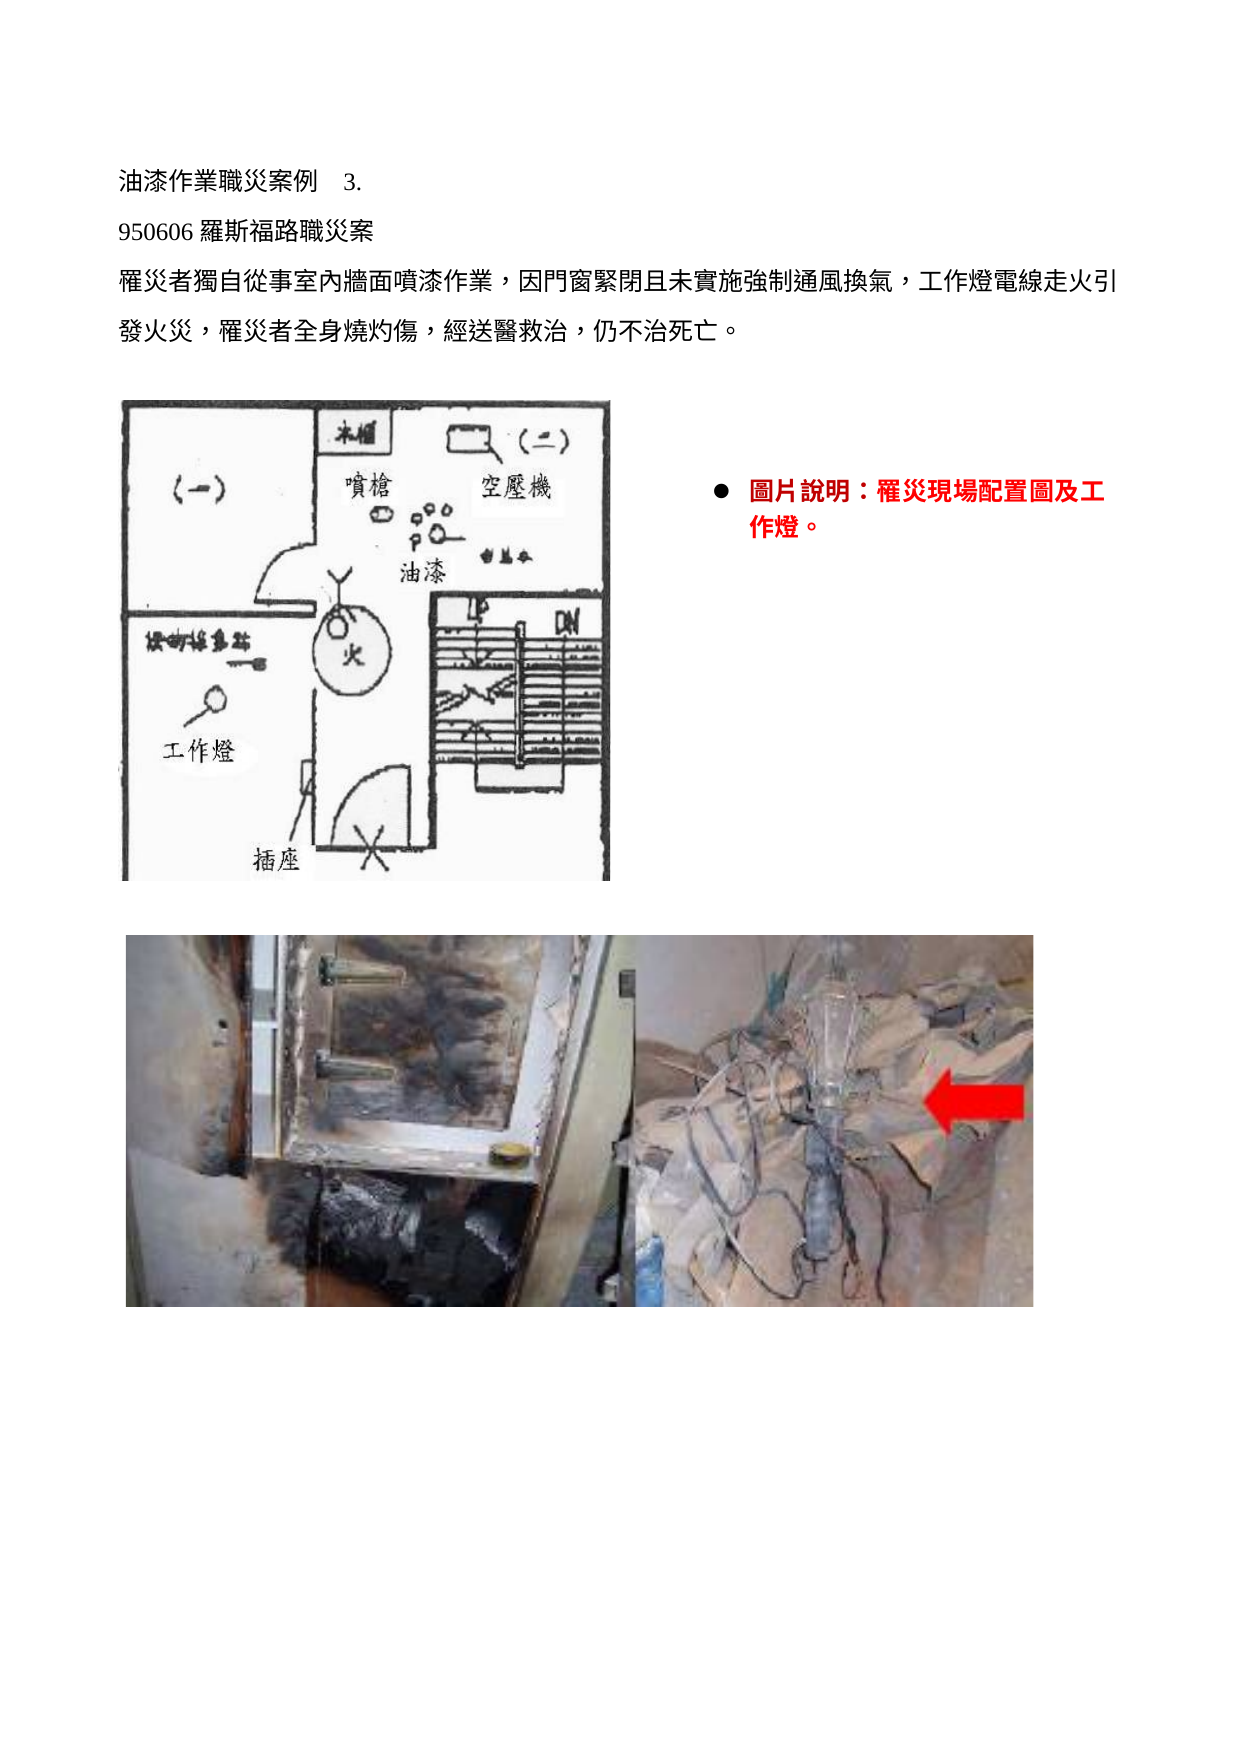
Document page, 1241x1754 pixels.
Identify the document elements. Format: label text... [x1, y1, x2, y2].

text 油漆作業職災案例 3. [118, 150, 1122, 200]
list 圖片說明：罹災現場配置圖及工作燈。 [712, 471, 1105, 543]
text 罹災者獨自從事室內牆面噴漆作業，因門窗緊閉且未實施強制通風換氣，工作燈電線走火引發火災，罹災者全身燒灼傷，經送醫救治，仍不治死亡。 [118, 250, 1122, 350]
text 950606 羅斯福路職災案 [118, 200, 1122, 250]
